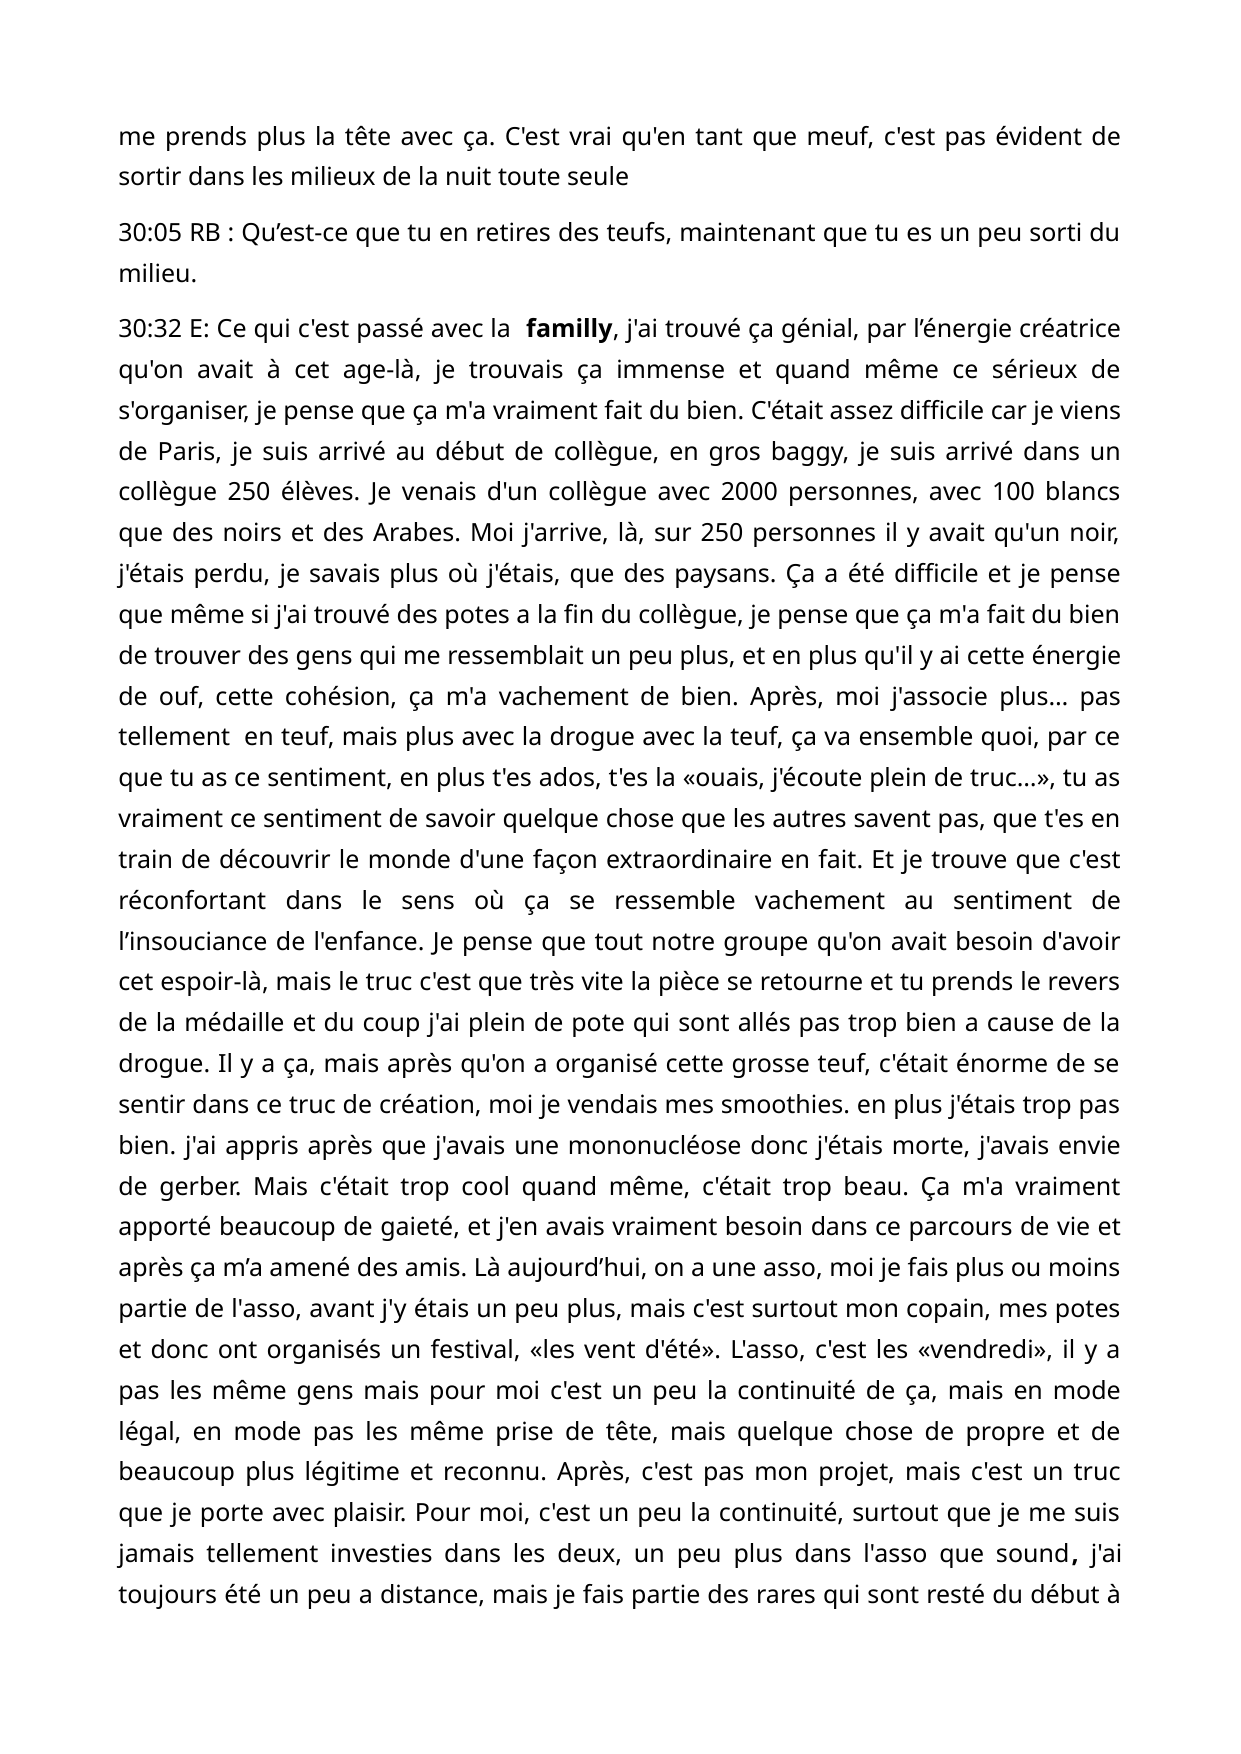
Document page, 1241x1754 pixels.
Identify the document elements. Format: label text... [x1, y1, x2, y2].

text 30:32 E: Ce qui c'est passé avec la familly, j'ai trouvé ça génial, par l’énergie créatrice qu'on avait à cet age-là, je trouvais ça immense et quand même ce sérieux de s'organiser, je pense que ça m'a vraiment fait du bien. C'était assez difficile car je viens de Paris, je suis arrivé au début de collègue, en gros baggy, je suis arrivé dans un collègue 250 élèves. Je venais d'un collègue avec 2000 personnes, avec 100 blancs que des noirs et des Arabes. Moi j'arrive, là, sur 250 personnes il y avait qu'un noir, j'étais perdu, je savais plus où j'étais, que des paysans. Ça a été difficile et je pense que même si j'ai trouvé des potes a la fin du collègue, je pense que ça m'a fait du bien de trouver des gens qui me ressemblait un peu plus, et en plus qu'il y ai cette énergie de ouf, cette cohésion, ça m'a vachement de bien. Après, moi j'associe plus… pas tellement en teuf, mais plus avec la drogue avec la teuf, ça va ensemble quoi, par ce que tu as ce sentiment, en plus t'es ados, t'es la «ouais, j'écoute plein de truc…», tu as vraiment ce sentiment de savoir quelque chose que les autres savent pas, que t'es en train de découvrir le monde d'une façon extraordinaire en fait. Et je trouve que c'est réconfortant dans le sens où ça se ressemble vachement au sentiment de l’insouciance de l'enfance. Je pense que tout notre groupe qu'on avait besoin d'avoir cet espoir-là, mais le truc c'est que très vite la pièce se retourne et tu prends le revers de la médaille et du coup j'ai plein de pote qui sont allés pas trop bien a cause de la drogue. Il y a ça, mais après qu'on a organisé cette grosse teuf, c'était énorme de se sentir dans ce truc de création, moi je vendais mes smoothies. en plus j'étais trop pas bien. j'ai appris après que j'avais une mononucléose donc j'étais morte, j'avais envie de gerber. Mais c'était trop cool quand même, c'était trop beau. Ça m'a vraiment apporté beaucoup de gaieté, et j'en avais vraiment besoin dans ce parcours de vie et après ça m’a amené des amis. Là aujourd’hui, on a une asso, moi je fais plus ou moins partie de l'asso, avant j'y étais un peu plus, mais c'est surtout mon copain, mes potes et donc ont organisés un festival, «les vent d'été». L'asso, c'est les «vendredi», il y a pas les même gens mais pour moi c'est un peu la continuité de ça, mais en mode légal, en mode pas les même prise de tête, mais quelque chose de propre et de beaucoup plus légitime et reconnu. Après, c'est pas mon projet, mais c'est un truc que je porte avec plaisir. Pour moi, c'est un peu la continuité, surtout que je me suis jamais tellement investies dans les deux, un peu plus dans l'asso que sound, j'ai toujours été un peu a distance, mais je fais partie des rares qui sont resté du début à [118, 311, 1122, 1611]
text 30:05 RB : Qu’est-ce que tu en retires des teufs, maintenant que tu es un peu sorti du milieu. [118, 214, 1122, 289]
text me prends plus la tête avec ça. C'est vrai qu'en tant que meuf, c'est pas évident de sortir dans les milieux de la nuit toute seule [118, 118, 1122, 193]
